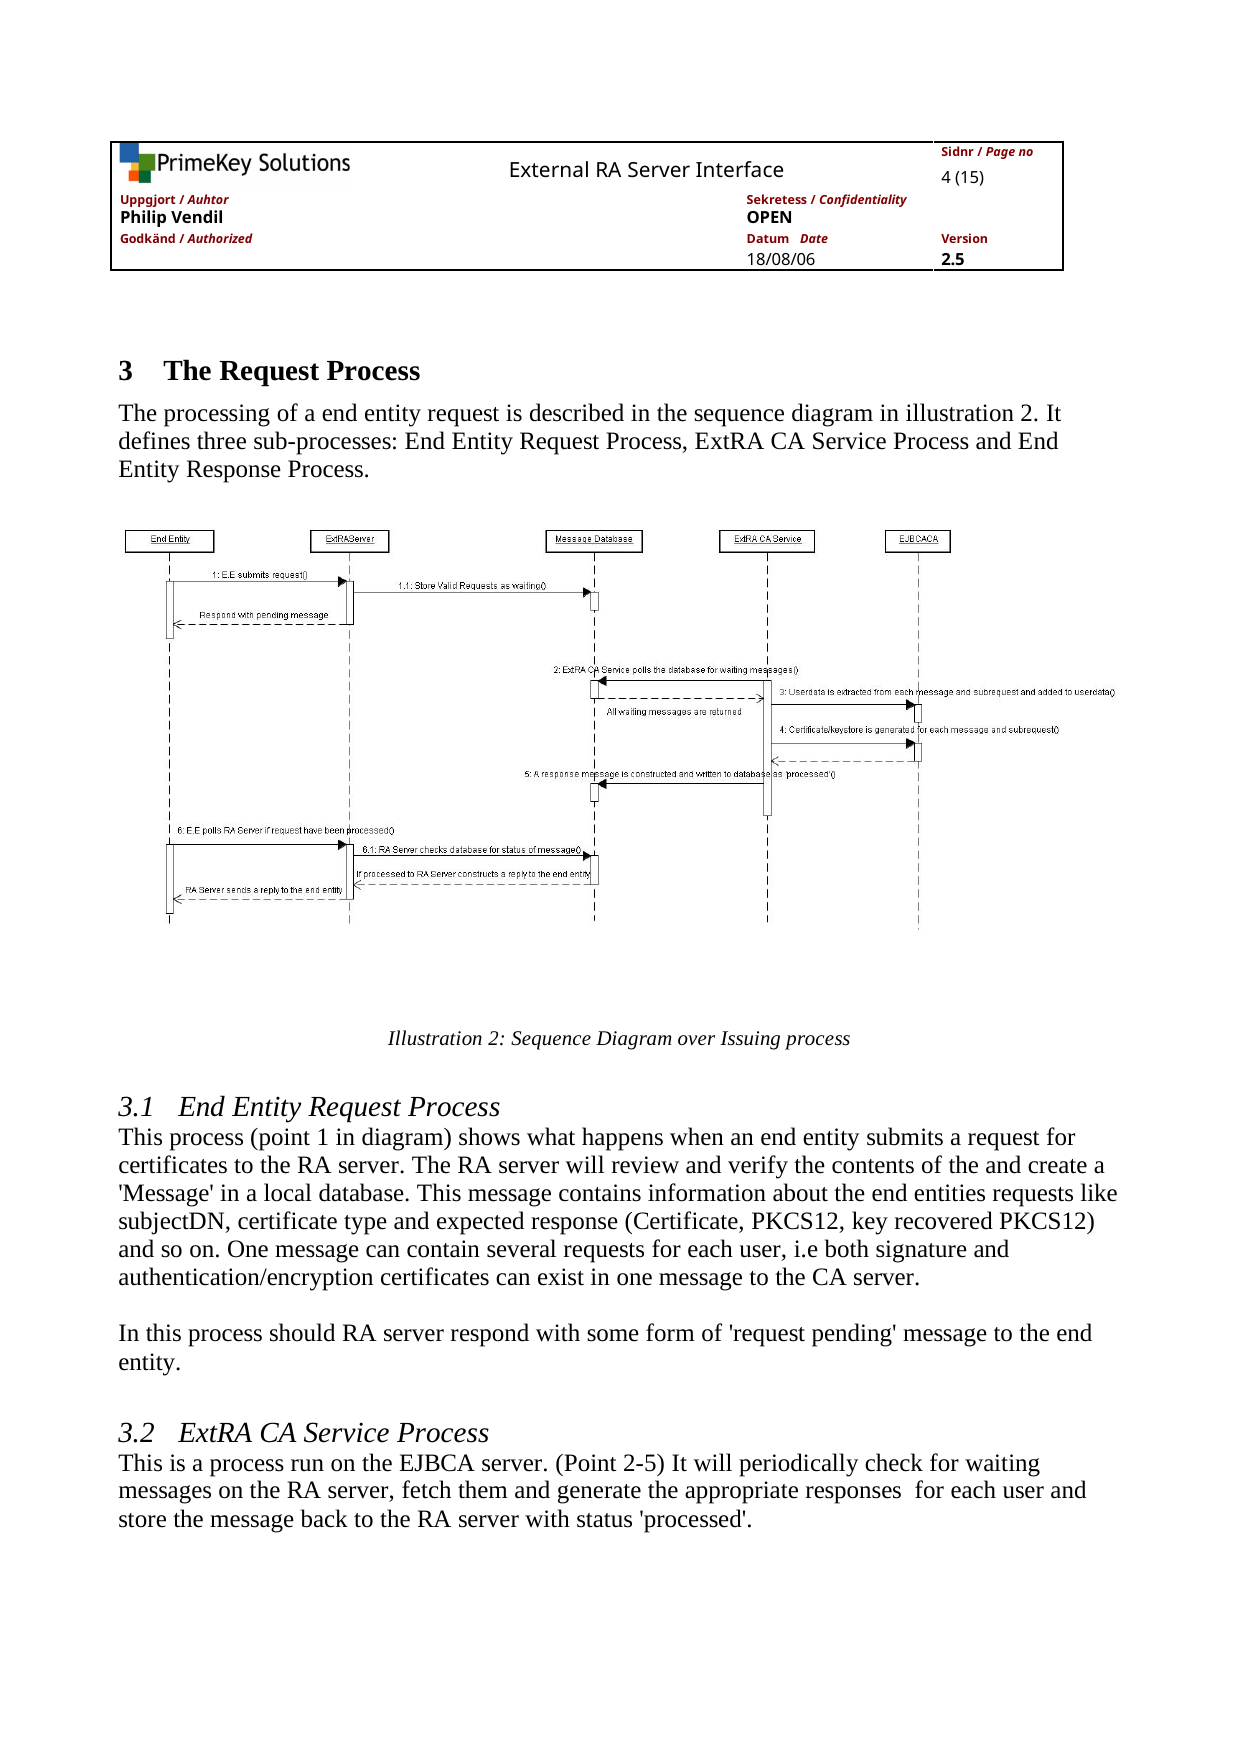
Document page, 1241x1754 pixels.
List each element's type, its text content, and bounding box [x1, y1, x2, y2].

text This is a process run on the EJBCA server. (Point 2-5) It will periodically check for waiting messages on the RA server, fetch them and generate the appropriate responses for each user and store the message back to the RA server with status 'processed'. [118, 1448, 1122, 1532]
text In this process should RA server respond with some form of 'request pending' message to the end entity. [118, 1319, 1122, 1375]
picture [118, 523, 1122, 1028]
text Illustration 2: Sequence Diagram over Issuing process [118, 1028, 1122, 1050]
text The processing of a end entity request is described in the sequence diagram in illustration 2. It defines three sub-processes: End Entity Request Process, ExtRA CA Service Process and End Entity Response Process. [118, 399, 1122, 483]
text This process (point 1 in diagram) shows what happens when an end entity submits a request for certificates to the RA server. The RA server will review and verify the contents of the and create a 'Message' in a local database. This message contains information about the end entities requests like subjectDN, certificate type and expected response (Certificate, PKCS12, key recovered PKCS12) and so on. One message can contain several requests for each user, i.e both signature and authentication/encryption certificates can exist in one message to the CA server. [118, 1123, 1122, 1291]
subtitle End Entity Request Process [118, 1091, 1122, 1123]
subtitle ExtRA CA Service Process [118, 1416, 1122, 1448]
subtitle The Request Process [118, 354, 1122, 386]
